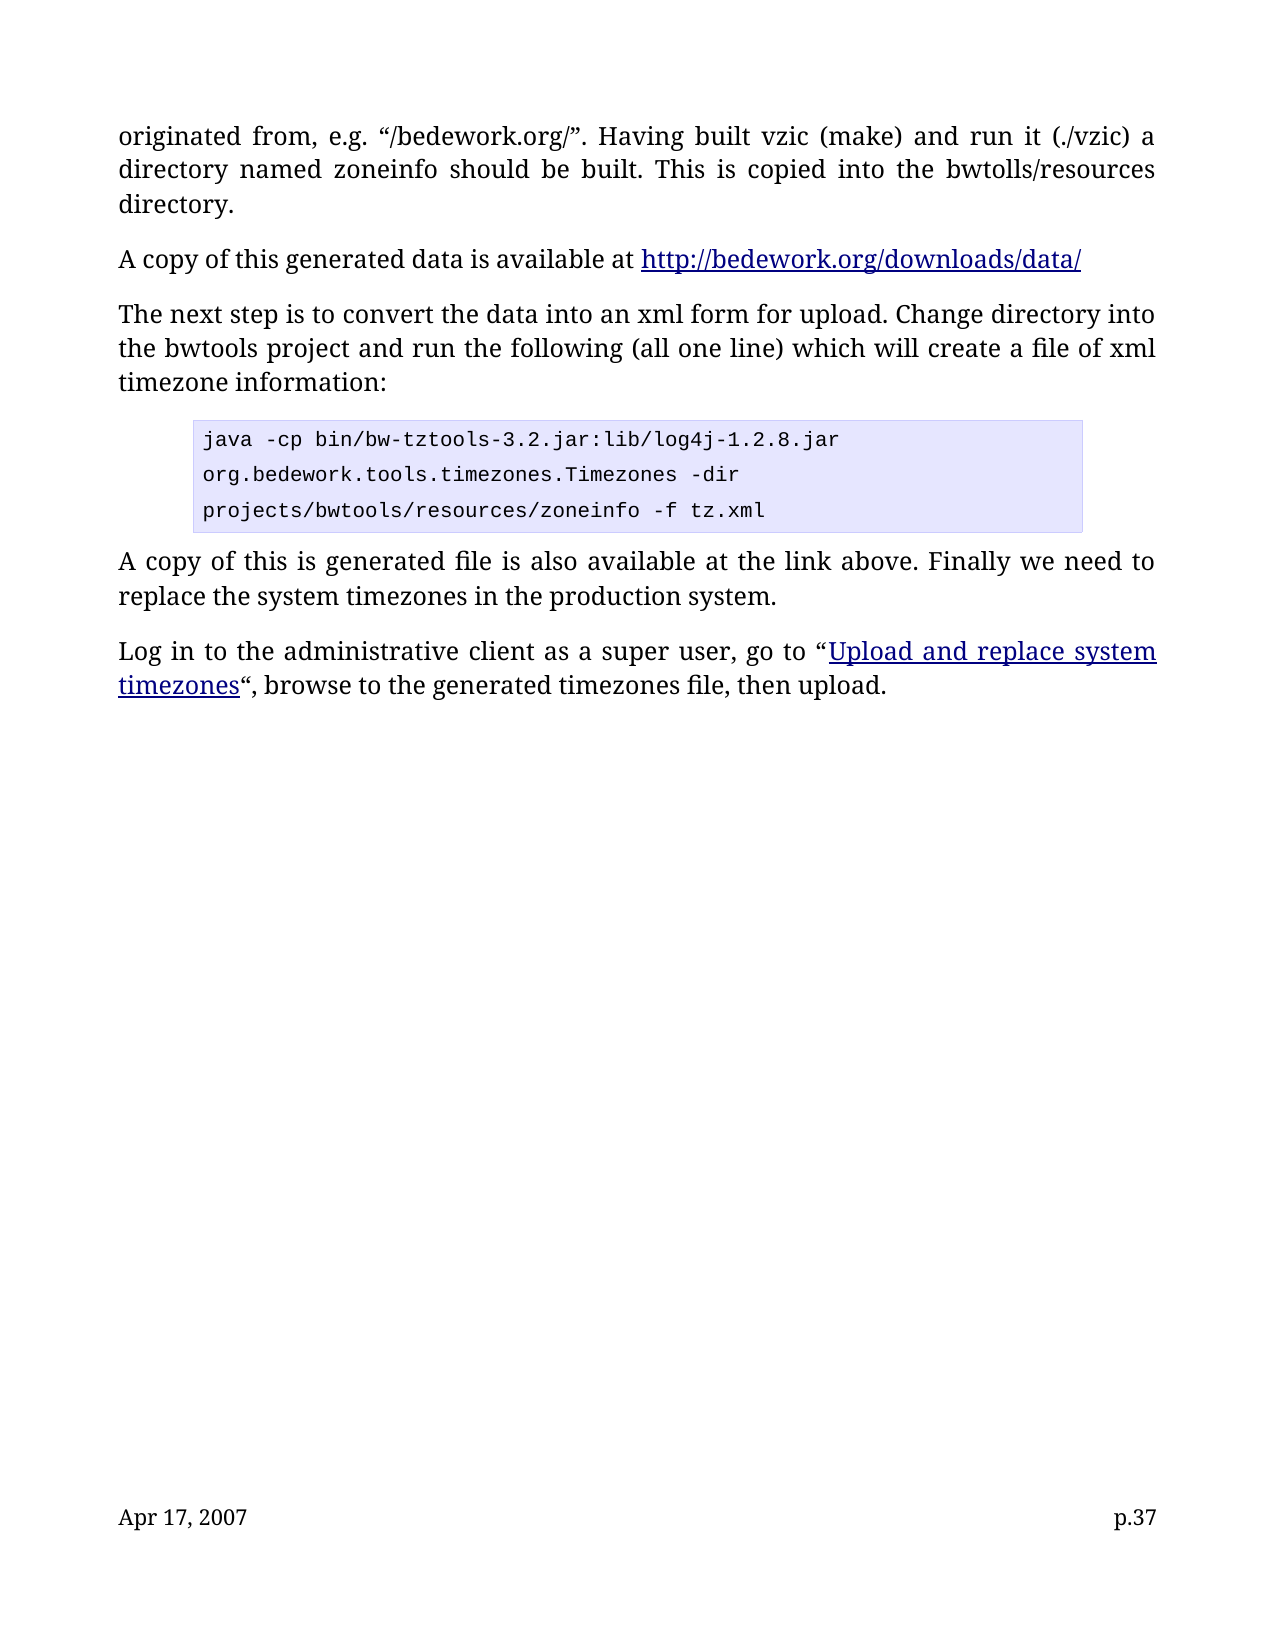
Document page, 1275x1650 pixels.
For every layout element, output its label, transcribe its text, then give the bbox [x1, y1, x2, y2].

text A copy of this is generated file is also available at the link above. Finally we need to replace the system timezones in the production system. [118, 544, 1157, 612]
text Log in to the administrative client as a super user, go to “Upload and replace system timezones“, browse to the generated timezones file, then upload. [118, 633, 1157, 701]
text The next step is to convert the data into an xml form for upload. Change directory into the bwtools project and run the following (all one line) which will create a file of xml timezone information: [118, 296, 1157, 399]
text java -cp bin/bw-tztools-3.2.jar:lib/log4j-1.2.8.jar org.bedework.tools.timezones.Timezones -dir projects/bwtools/resources/zoneinfo -f tz.xml [194, 421, 1082, 532]
text A copy of this generated data is available at http://bedework.org/downloads/data/ [118, 241, 1157, 275]
text originated from, e.g. “/bedework.org/”. Having built vzic (make) and run it (./vzic) a directory named zoneinfo should be built. This is copied into the bwtolls/resources directory. [118, 118, 1157, 220]
